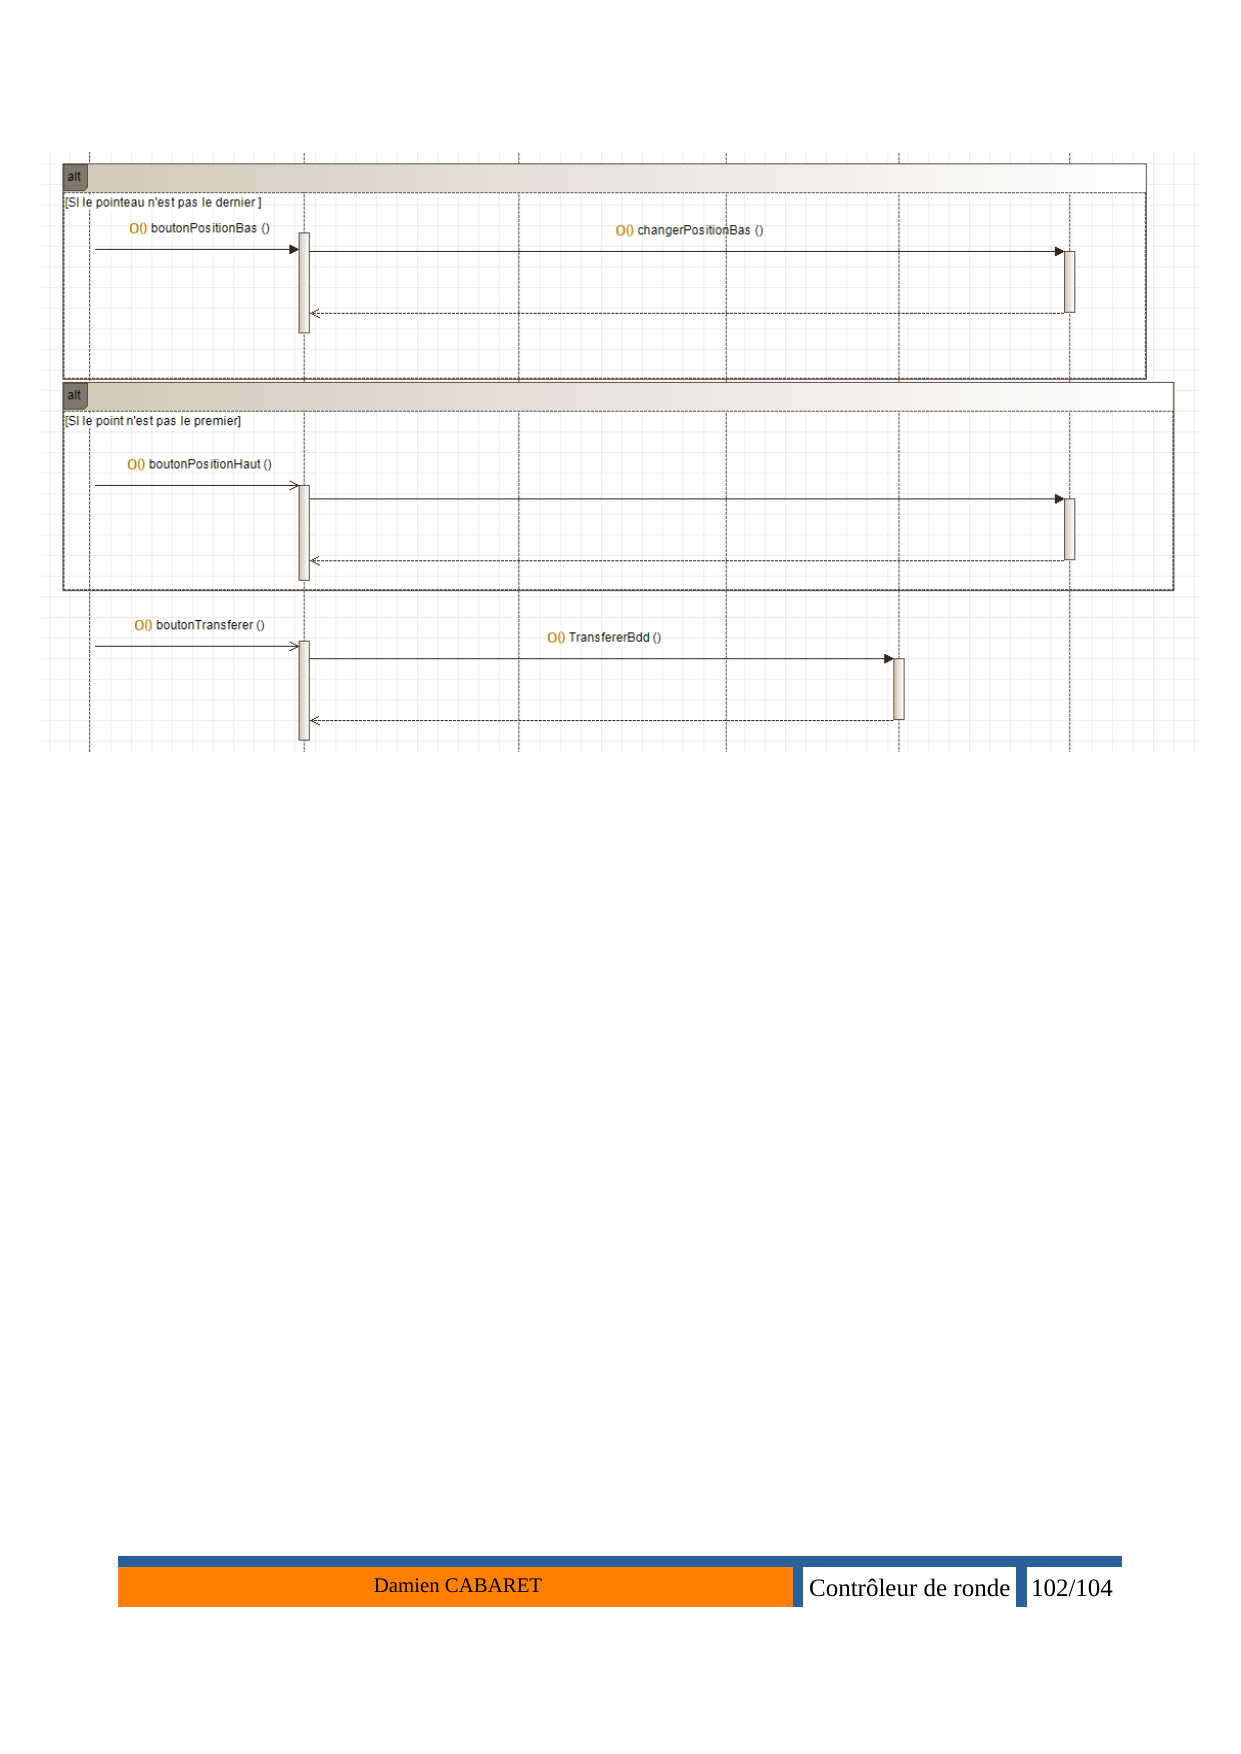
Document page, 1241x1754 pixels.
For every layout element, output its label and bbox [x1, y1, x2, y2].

picture [41, 152, 1199, 752]
